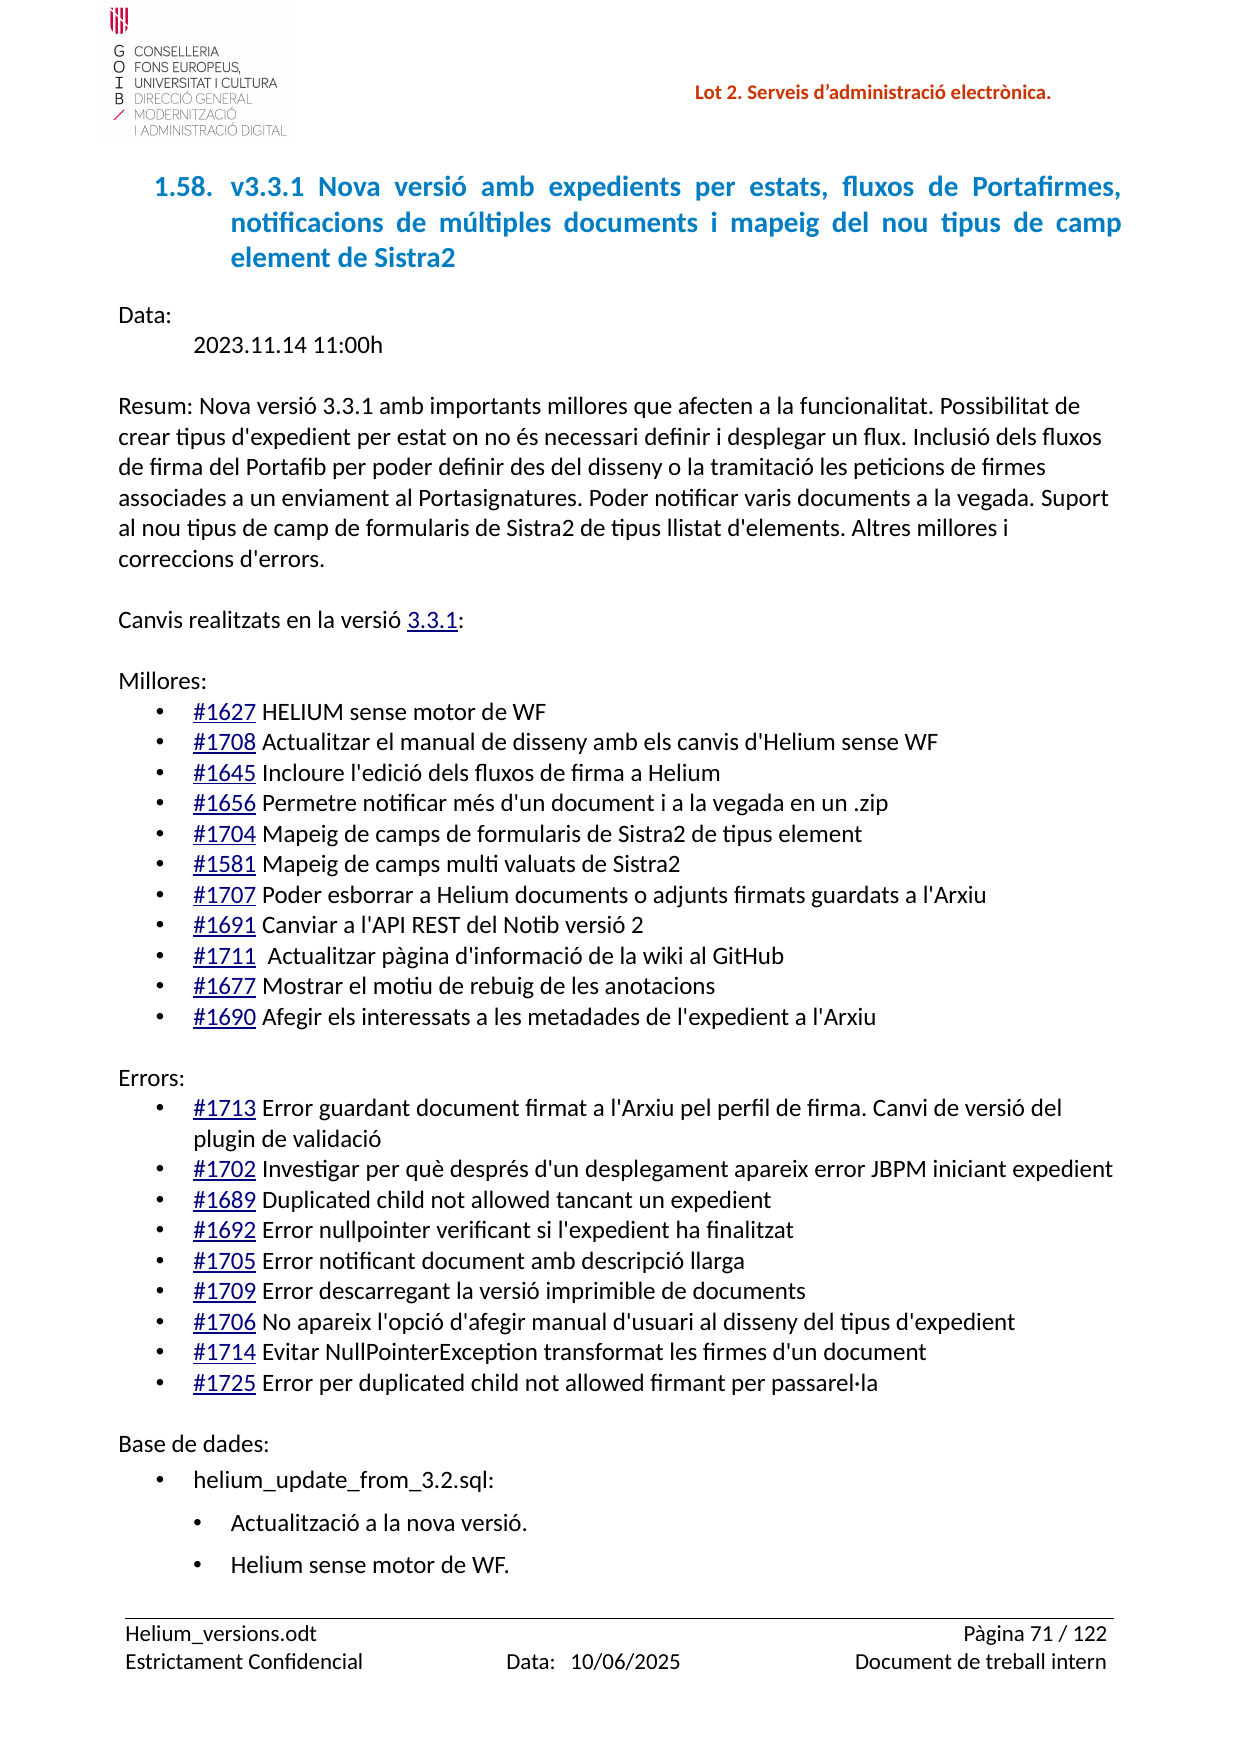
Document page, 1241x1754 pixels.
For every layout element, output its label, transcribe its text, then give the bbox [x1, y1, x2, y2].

list #1656 Permetre notificar més d'un document i a la vegada en un .zip [156, 787, 1122, 818]
list helium_update_from_3.2.sql: [156, 1464, 1122, 1495]
list #1706 No apareix l'opció d'afegir manual d'usuari al disseny del tipus d'expedient [156, 1306, 1122, 1337]
list #1713 Error guardant document firmat a l'Arxiu pel perfil de firma. Canvi de versió del plugin de validació [156, 1092, 1122, 1153]
list #1690 Afegir els interessats a les metadades de l'expedient a l'Arxiu [156, 1001, 1122, 1031]
list #1702 Investigar per què després d'un desplegament apareix error JBPM iniciant expedient [156, 1153, 1122, 1184]
list #1711 Actualitzar pàgina d'informació de la wiki al GitHub [156, 940, 1122, 970]
text Errors: [118, 1062, 1122, 1092]
picture [100, 0, 297, 144]
text 2023.11.14 11:00h [118, 329, 1122, 360]
list #1725 Error per duplicated child not allowed firmant per passarel·la [156, 1367, 1122, 1398]
list #1714 Evitar NullPointerException transformat les firmes d'un document [156, 1337, 1122, 1367]
list Helium sense motor de WF. [193, 1549, 1122, 1580]
list #1708 Actualitzar el manual de disseny amb els canvis d'Helium sense WF [156, 726, 1122, 757]
text Canvis realitzats en la versió 3.3.1: [118, 604, 1122, 634]
list #1627 HELIUM sense motor de WF [156, 696, 1122, 726]
list #1709 Error descarregant la versió imprimible de documents [156, 1276, 1122, 1306]
list #1677 Mostrar el motiu de rebuig de les anotacions [156, 970, 1122, 1001]
text Millores: [118, 665, 1122, 696]
list #1691 Canviar a l'API REST del Notib versió 2 [156, 909, 1122, 940]
text Data: [118, 299, 1122, 329]
subtitle v3.3.1 Nova versió amb expedients per estats, fluxos de Portafirmes, notificacions de múltiples documents i mapeig del nou tipus de camp element de Sistra2 [153, 168, 1122, 275]
list #1645 Incloure l'edició dels fluxos de firma a Helium [156, 757, 1122, 787]
list #1689 Duplicated child not allowed tancant un expedient [156, 1184, 1122, 1214]
list #1705 Error notificant document amb descripció llarga [156, 1245, 1122, 1276]
list #1704 Mapeig de camps de formularis de Sistra2 de tipus element [156, 818, 1122, 848]
list #1707 Poder esborrar a Helium documents o adjunts firmats guardats a l'Arxiu [156, 879, 1122, 909]
text Base de dades: [118, 1428, 1122, 1459]
text Resum: Nova versió 3.3.1 amb importants millores que afecten a la funcionalitat. Possibilitat de crear tipus d'expedient per estat on no és necessari definir i desplegar un flux. Inclusió dels fluxos de firma del Portafib per poder definir des del disseny o la tramitació les peticions de firmes associades a un enviament al Portasignatures. Poder notificar varis documents a la vegada. Suport al nou tipus de camp de formularis de Sistra2 de tipus llistat d'elements. Altres millores i correccions d'errors. [118, 390, 1122, 573]
list Actualització a la nova versió. [193, 1507, 1122, 1537]
list #1692 Error nullpointer verificant si l'expedient ha finalitzat [156, 1214, 1122, 1245]
list #1581 Mapeig de camps multi valuats de Sistra2 [156, 848, 1122, 879]
